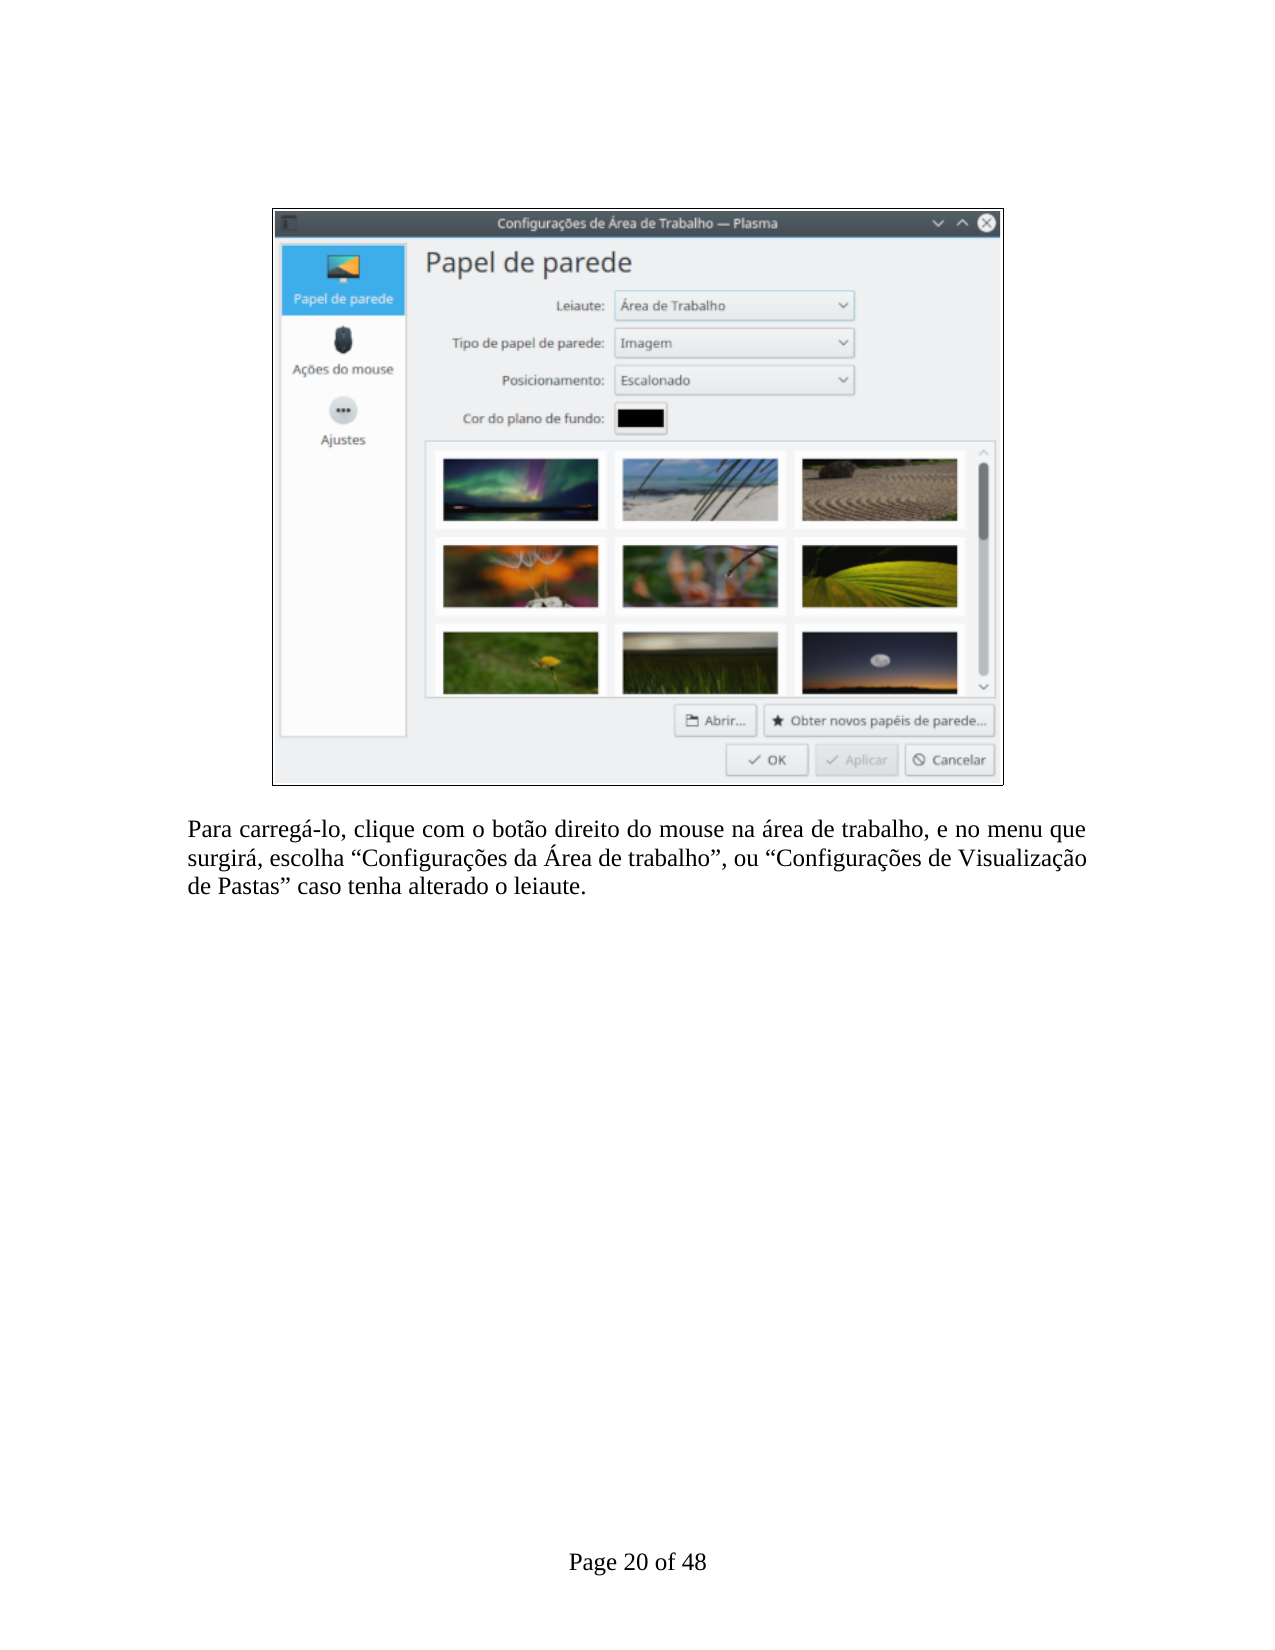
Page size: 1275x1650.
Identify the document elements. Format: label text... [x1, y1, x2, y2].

text Para carregá-lo, clique com o botão direito do mouse na área de trabalho, e no menu que surgirá, escolha “Configurações da Área de trabalho”, ou “Configurações de Visualização de Pastas” caso tenha alterado o leiaute. [187, 814, 1087, 900]
picture [274, 211, 1001, 783]
